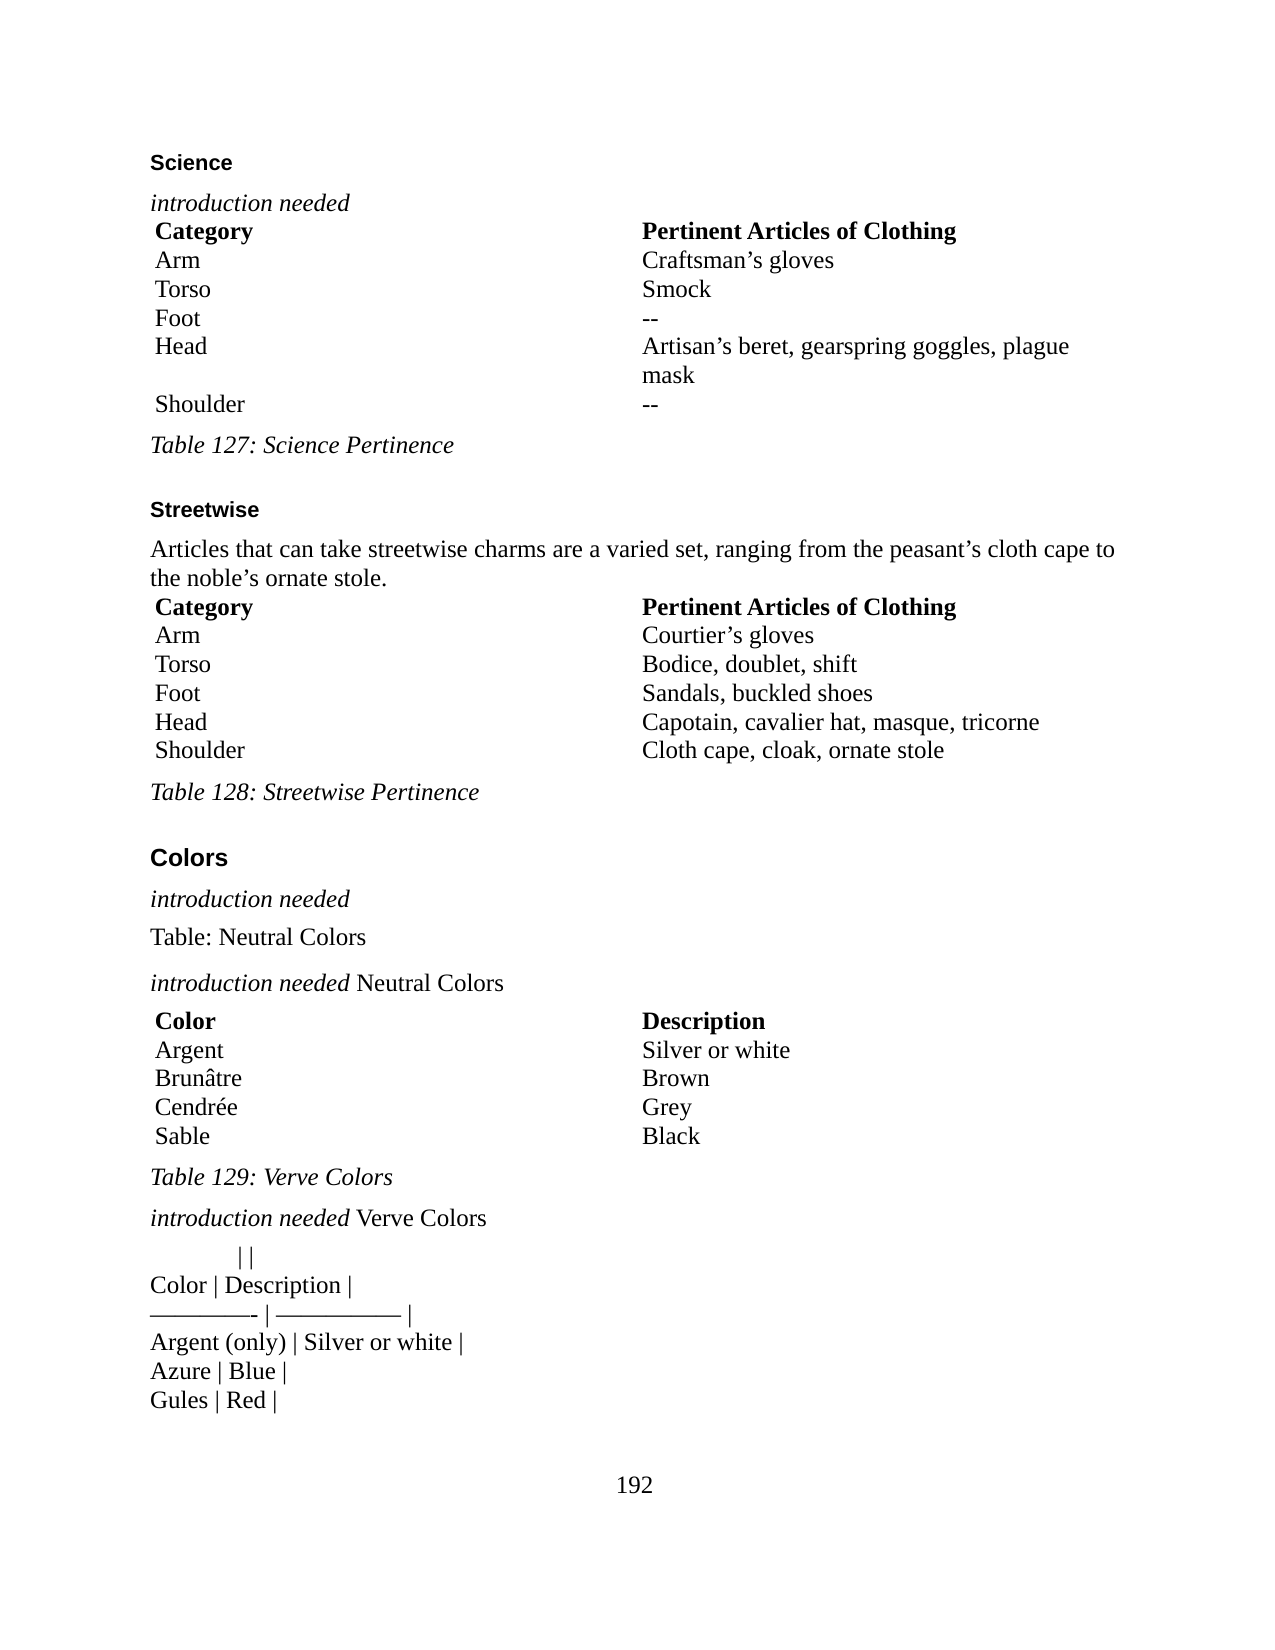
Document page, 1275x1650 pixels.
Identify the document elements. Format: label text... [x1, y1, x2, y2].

text | | Color | Description | ————- | ————— | Argent (only) | Silver or white | Azure | Blue | Gules | Red | [150, 1241, 1125, 1414]
table_cell Foot [150, 303, 637, 331]
subtitle Streetwise [150, 496, 1125, 522]
table_cell Argent [150, 1035, 637, 1063]
table_header Color [150, 1006, 637, 1035]
table_cell -- [638, 389, 1125, 418]
table_cell Artisan’s beret, gearspring goggles, plague mask [638, 331, 1125, 389]
table_cell Brunâtre [150, 1064, 637, 1092]
subtitle Science [150, 150, 1125, 175]
table_cell Arm [150, 620, 637, 649]
table_cell Torso [150, 649, 637, 678]
table_header Category [150, 592, 637, 620]
table_cell Sable [150, 1121, 637, 1150]
table_cell Head [150, 707, 637, 735]
table_header Pertinent Articles of Clothing [638, 216, 1125, 245]
text Table: Neutral Colors [150, 922, 1125, 950]
table_header Category [150, 216, 637, 245]
text Table 129: Verve Colors [150, 1162, 1125, 1191]
table_cell Foot [150, 678, 637, 707]
table_cell Head [150, 331, 637, 389]
table_cell Torso [150, 274, 637, 303]
table_cell Shoulder [150, 735, 637, 764]
text introduction needed Neutral Colors [150, 968, 1125, 997]
text introduction needed [150, 884, 1125, 913]
table_cell Cendrée [150, 1092, 637, 1121]
table_cell Shoulder [150, 389, 637, 418]
text introduction needed Verve Colors [150, 1203, 1125, 1232]
table_cell -- [638, 303, 1125, 331]
table_cell Black [638, 1121, 1125, 1150]
table_header Description [638, 1006, 1125, 1035]
table_cell Craftsman’s gloves [638, 245, 1125, 274]
table_cell Silver or white [638, 1035, 1125, 1063]
table_cell Arm [150, 245, 637, 274]
text Table 128: Streetwise Pertinence [150, 777, 1125, 805]
table_header Pertinent Articles of Clothing [638, 592, 1125, 620]
table_cell Cloth cape, cloak, ornate stole [638, 735, 1125, 764]
table_cell Courtier’s gloves [638, 620, 1125, 649]
text Articles that can take streetwise charms are a varied set, ranging from the peasant’s cloth cape to the noble’s ornate stole. [150, 534, 1125, 592]
subtitle Colors [150, 843, 1125, 871]
table_cell Brown [638, 1064, 1125, 1092]
text Table 127: Science Pertinence [150, 430, 1125, 459]
table_cell Smock [638, 274, 1125, 303]
table_cell Grey [638, 1092, 1125, 1121]
table_cell Capotain, cavalier hat, masque, tricorne [638, 707, 1125, 735]
text introduction needed [150, 188, 1125, 216]
table_cell Sandals, buckled shoes [638, 678, 1125, 707]
table_cell Bodice, doublet, shift [638, 649, 1125, 678]
